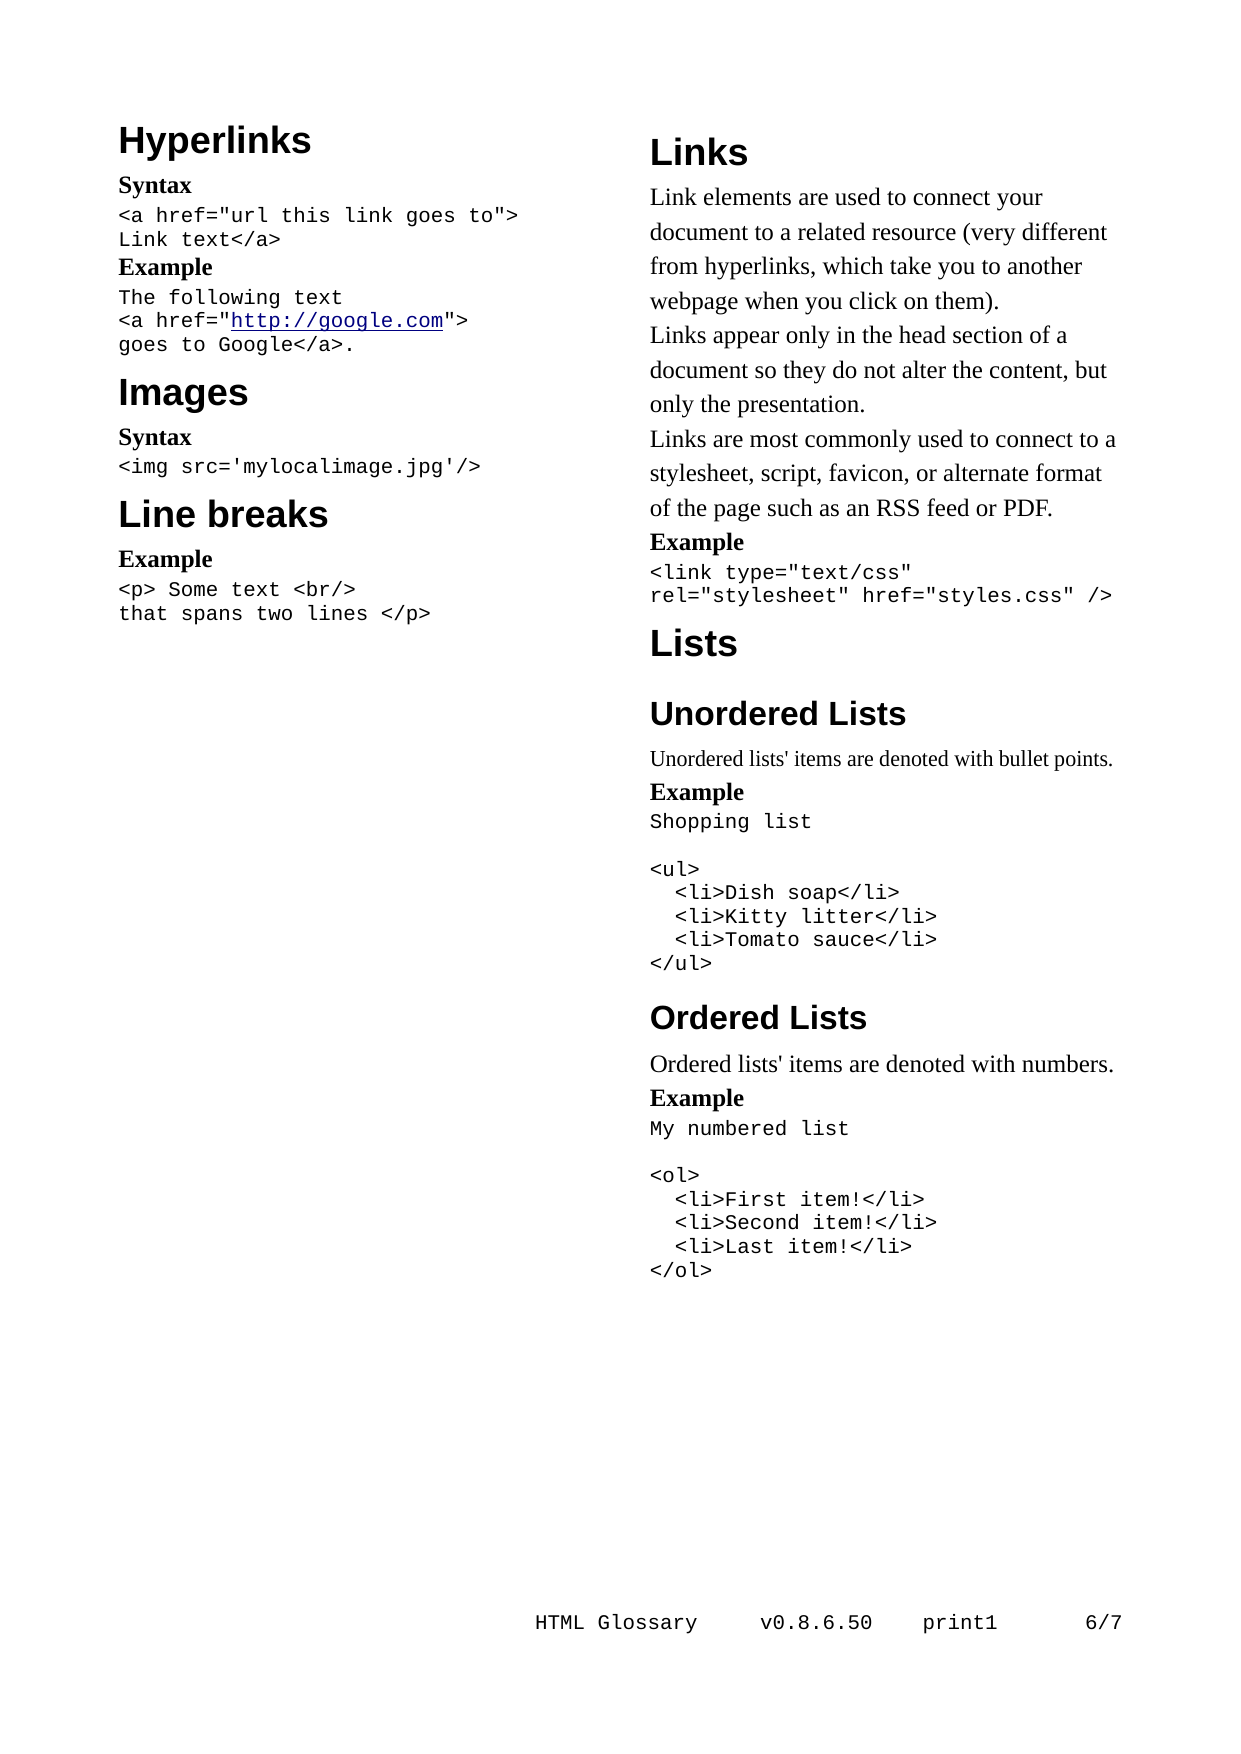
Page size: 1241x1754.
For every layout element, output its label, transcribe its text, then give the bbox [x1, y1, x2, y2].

text Example [649, 777, 1122, 806]
text <img src='mylocalimage.jpg'/> [118, 457, 591, 480]
text <li>First item!</li> [649, 1189, 1122, 1212]
text </ul> [649, 953, 1122, 977]
text Links are most commonly used to connect to a stylesheet, script, favicon, or alternate format of the page such as an RSS feed or PDF. [649, 424, 1122, 521]
text Syntax [118, 422, 591, 451]
subtitle Line breaks [118, 492, 591, 536]
text Ordered lists' items are denoted with numbers. [649, 1049, 1122, 1077]
subtitle Hyperlinks [118, 118, 591, 162]
text <li>Second item!</li> [649, 1212, 1122, 1236]
text Example [649, 1083, 1122, 1112]
text that spans two lines </p> [118, 603, 591, 626]
text <p> Some text <br/> [118, 579, 591, 603]
text <li>Dish soap</li> [649, 882, 1122, 906]
text <a href="http://google.com"> [118, 311, 591, 334]
text <li>Tomato sauce</li> [649, 929, 1122, 953]
text Example [118, 252, 591, 281]
text Unordered lists' items are denoted with bullet points. [649, 745, 1122, 772]
text Links appear only in the head section of a document so they do not alter the content, but only the presentation. [649, 320, 1122, 418]
text Example [118, 544, 591, 573]
subtitle Links [649, 130, 1122, 173]
subtitle Images [118, 369, 591, 413]
subtitle Unordered Lists [649, 694, 1122, 733]
text My numbered list [649, 1118, 1122, 1141]
text <ul> [649, 858, 1122, 882]
text Shopping list [649, 811, 1122, 835]
text Link text</a> [118, 229, 591, 252]
text The following text [118, 287, 591, 311]
text <link type="text/css" rel="stylesheet" href="styles.css" /> [649, 562, 1122, 609]
text <a href="url this link goes to"> [118, 205, 591, 229]
text goes to Google</a>. [118, 334, 591, 358]
subtitle Lists [649, 621, 1122, 664]
text Example [649, 527, 1122, 556]
text Syntax [118, 171, 591, 199]
subtitle Ordered Lists [649, 998, 1122, 1036]
text <li>Last item!</li> [649, 1236, 1122, 1259]
text <li>Kitty litter</li> [649, 906, 1122, 929]
text Link elements are used to connect your document to a related resource (very different from hyperlinks, which take you to another webpage when you click on them). [649, 182, 1122, 314]
text <ol> [649, 1165, 1122, 1189]
text </ol> [649, 1259, 1122, 1283]
